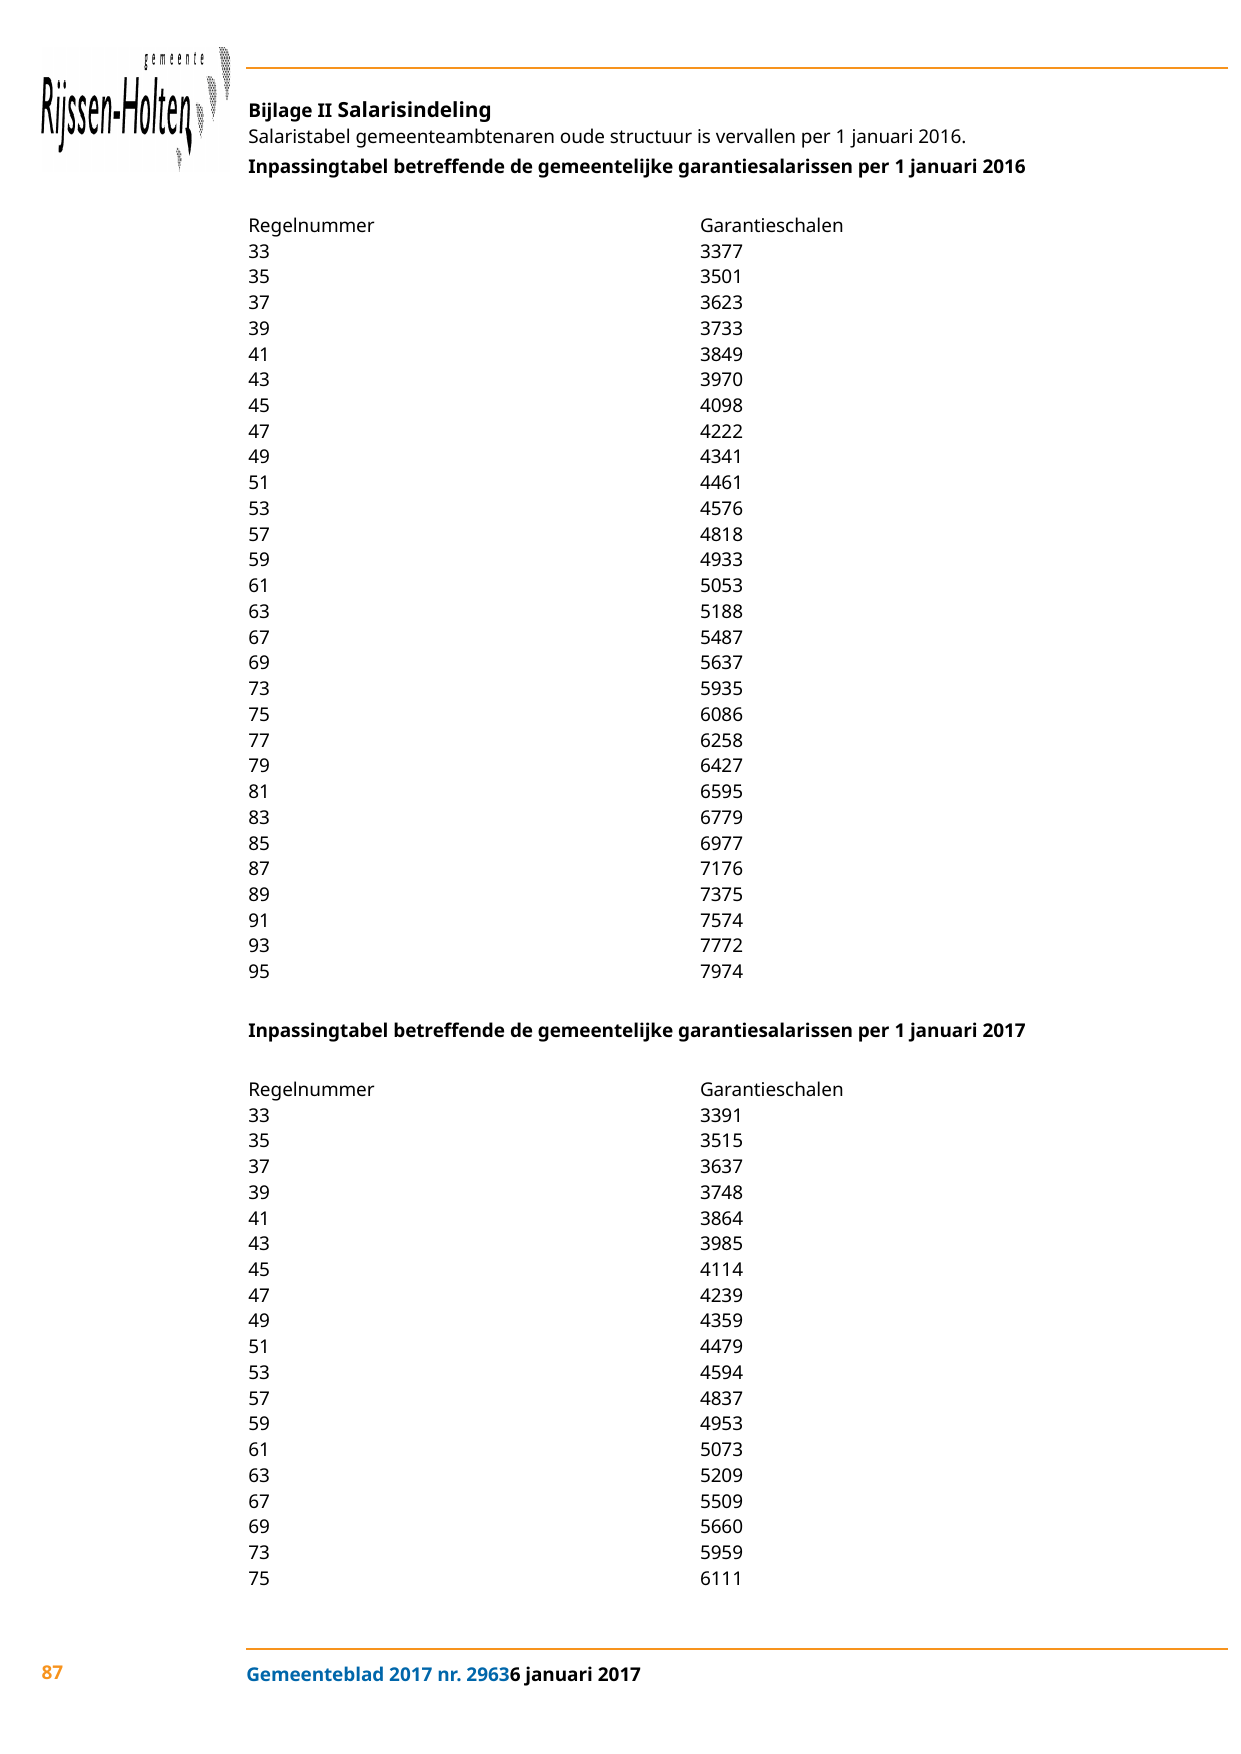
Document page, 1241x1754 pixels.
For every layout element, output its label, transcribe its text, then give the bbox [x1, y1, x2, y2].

table_cell 5073 [700, 1436, 1152, 1462]
table_cell 77 [248, 727, 700, 752]
table_cell 53 [248, 495, 700, 521]
table_cell 69 [248, 1514, 700, 1539]
table_cell 3970 [700, 367, 1152, 392]
table_cell 83 [248, 804, 700, 830]
table_cell 79 [248, 753, 700, 778]
table_cell 85 [248, 830, 700, 855]
table_cell 5509 [700, 1488, 1152, 1513]
picture [41, 47, 231, 172]
table_cell 75 [248, 1565, 700, 1591]
table_cell 53 [248, 1359, 700, 1385]
table_cell 45 [248, 1256, 700, 1282]
table_cell 63 [248, 1462, 700, 1488]
table_cell 5188 [700, 598, 1152, 624]
table_cell 47 [248, 1282, 700, 1308]
table_cell 4341 [700, 444, 1152, 469]
table_cell 89 [248, 881, 700, 907]
table_cell 73 [248, 675, 700, 701]
table_cell 51 [248, 1334, 700, 1359]
table_cell 87 [248, 855, 700, 881]
table_header Regelnummer [248, 212, 700, 238]
table_cell 7574 [700, 907, 1152, 933]
table_cell 35 [248, 264, 700, 289]
table_cell 61 [248, 573, 700, 598]
table_cell 3733 [700, 315, 1152, 341]
table_cell 4222 [700, 418, 1152, 444]
table_cell 4098 [700, 392, 1152, 418]
table_cell 3377 [700, 238, 1152, 264]
table_cell 57 [248, 521, 700, 547]
table_cell 41 [248, 1205, 700, 1231]
table_cell 5053 [700, 573, 1152, 598]
table_cell 4818 [700, 521, 1152, 547]
table_cell 4953 [700, 1411, 1152, 1436]
table_cell 49 [248, 444, 700, 469]
table_cell 93 [248, 933, 700, 958]
text Inpassingtabel betreffende de gemeentelijke garantiesalarissen per 1 januari 2016 [248, 153, 1152, 179]
table_cell 7176 [700, 855, 1152, 881]
table_cell 37 [248, 289, 700, 315]
table_cell 3501 [700, 264, 1152, 289]
table_cell 3515 [700, 1128, 1152, 1153]
table_cell 91 [248, 907, 700, 933]
text Bijlage II Salarisindeling [248, 95, 1152, 123]
table_cell 59 [248, 547, 700, 572]
table_cell 45 [248, 392, 700, 418]
table_cell 7974 [700, 958, 1152, 984]
table_cell 3637 [700, 1153, 1152, 1179]
table_cell 5637 [700, 650, 1152, 675]
table_header Regelnummer [248, 1076, 700, 1102]
table_cell 3864 [700, 1205, 1152, 1231]
table_cell 67 [248, 1488, 700, 1513]
table_cell 4114 [700, 1256, 1152, 1282]
table_cell 39 [248, 315, 700, 341]
table_cell 6977 [700, 830, 1152, 855]
table_cell 5209 [700, 1462, 1152, 1488]
table_cell 37 [248, 1153, 700, 1179]
table_cell 5487 [700, 624, 1152, 649]
table_cell 49 [248, 1308, 700, 1333]
table_cell 6595 [700, 778, 1152, 804]
table_cell 4239 [700, 1282, 1152, 1308]
table_cell 4461 [700, 470, 1152, 495]
text Salaristabel gemeenteambtenaren oude structuur is vervallen per 1 januari 2016. [248, 123, 1152, 149]
table_cell 63 [248, 598, 700, 624]
table_cell 4933 [700, 547, 1152, 572]
table_cell 6111 [700, 1565, 1152, 1591]
table_cell 4576 [700, 495, 1152, 521]
table_cell 3985 [700, 1231, 1152, 1256]
table_cell 39 [248, 1179, 700, 1205]
table_cell 6086 [700, 701, 1152, 727]
table_cell 3849 [700, 341, 1152, 367]
table_cell 3623 [700, 289, 1152, 315]
table_cell 75 [248, 701, 700, 727]
table_cell 3748 [700, 1179, 1152, 1205]
table_cell 5959 [700, 1539, 1152, 1565]
table_cell 95 [248, 958, 700, 984]
table_cell 6427 [700, 753, 1152, 778]
table_cell 69 [248, 650, 700, 675]
table_cell 5660 [700, 1514, 1152, 1539]
table_cell 3391 [700, 1102, 1152, 1128]
table_cell 7375 [700, 881, 1152, 907]
table_cell 6258 [700, 727, 1152, 752]
table_cell 5935 [700, 675, 1152, 701]
table_cell 57 [248, 1385, 700, 1411]
table_cell 67 [248, 624, 700, 649]
table_header Garantieschalen [700, 1076, 1152, 1102]
table_cell 33 [248, 1102, 700, 1128]
text Inpassingtabel betreffende de gemeentelijke garantiesalarissen per 1 januari 2017 [248, 1017, 1152, 1043]
table_cell 51 [248, 470, 700, 495]
table_cell 43 [248, 367, 700, 392]
table_cell 7772 [700, 933, 1152, 958]
table_cell 41 [248, 341, 700, 367]
table_cell 4359 [700, 1308, 1152, 1333]
table_cell 47 [248, 418, 700, 444]
table_cell 6779 [700, 804, 1152, 830]
table_cell 73 [248, 1539, 700, 1565]
table_cell 4837 [700, 1385, 1152, 1411]
table_cell 81 [248, 778, 700, 804]
table_cell 59 [248, 1411, 700, 1436]
table_cell 35 [248, 1128, 700, 1153]
table_cell 61 [248, 1436, 700, 1462]
table_cell 4479 [700, 1334, 1152, 1359]
table_cell 4594 [700, 1359, 1152, 1385]
table_cell 33 [248, 238, 700, 264]
table_header Garantieschalen [700, 212, 1152, 238]
table_cell 43 [248, 1231, 700, 1256]
